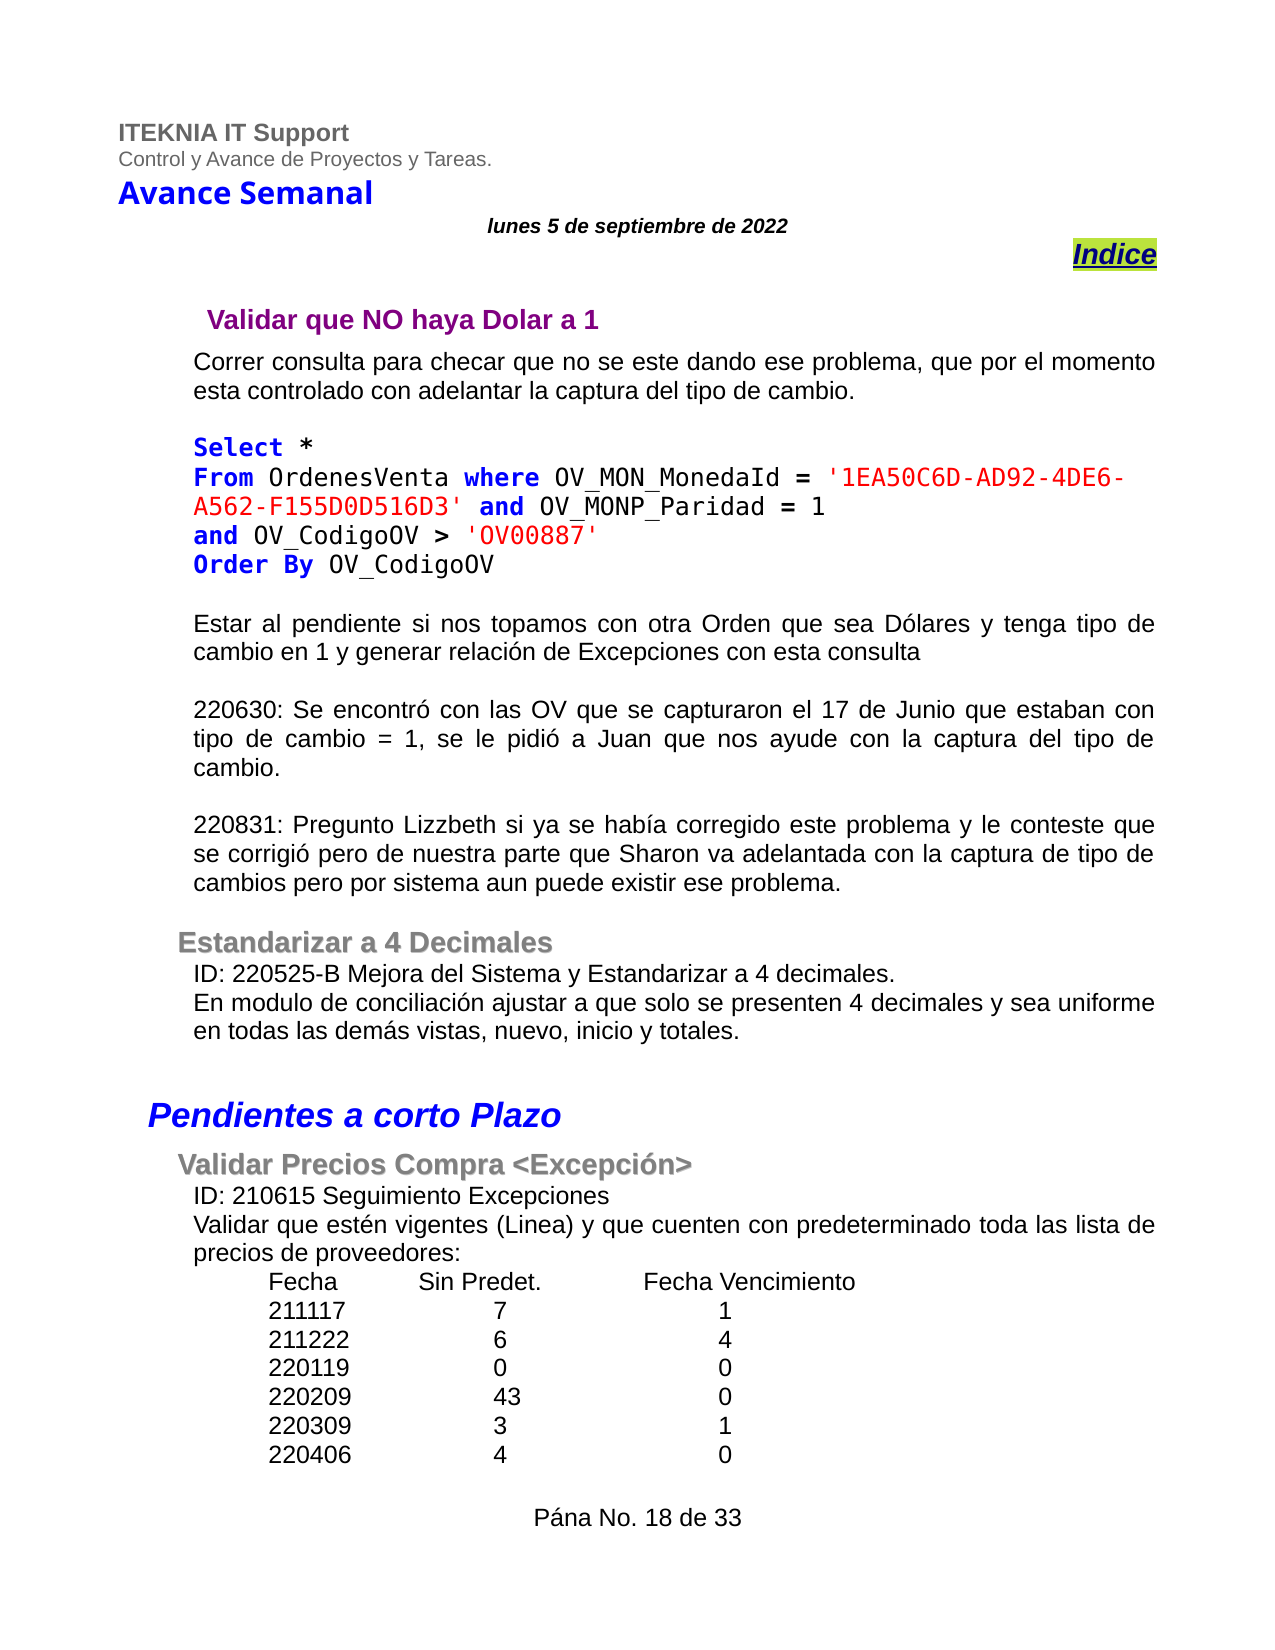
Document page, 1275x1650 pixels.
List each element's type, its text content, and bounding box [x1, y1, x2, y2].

subtitle Validar Precios Compra <Excepción> [177, 1147, 1157, 1181]
text ID: 210615 Seguimiento Excepciones [193, 1181, 1157, 1210]
text 220406 4 0 [118, 1440, 1157, 1468]
text Select * [193, 434, 1157, 463]
text 211117 7 1 [118, 1296, 1157, 1325]
text 211222 6 4 [118, 1325, 1157, 1353]
text Fecha Sin Predet. Fecha Vencimiento [118, 1267, 1157, 1296]
text 220209 43 0 [118, 1382, 1157, 1411]
text and OV_CodigoOV > 'OV00887' [193, 521, 1157, 550]
subtitle Pendientes a corto Plazo [148, 1095, 1157, 1135]
text Order By OV_CodigoOV [193, 550, 1157, 579]
text Correr consulta para checar que no se este dando ese problema, que por el momento esta controlado con adelantar la captura del tipo de cambio. [193, 347, 1157, 405]
text Estar al pendiente si nos topamos con otra Orden que sea Dólares y tenga tipo de cambio en 1 y generar relación de Excepciones con esta consulta [193, 609, 1157, 666]
text ID: 220525-B Mejora del Sistema y Estandarizar a 4 decimales. [193, 959, 1157, 988]
text Validar que estén vigentes (Linea) y que cuenten con predeterminado toda las lista de precios de proveedores: [193, 1210, 1157, 1267]
text 220831: Pregunto Lizzbeth si ya se había corregido este problema y le conteste que se corrigió pero de nuestra parte que Sharon va adelantada con la captura de tipo de cambios pero por sistema aun puede existir ese problema. [193, 810, 1157, 897]
text 220119 0 0 [118, 1353, 1157, 1382]
text From OrdenesVenta where OV_MON_MonedaId = '1EA50C6D-AD92-4DE6-A562-F155D0D516D3' and OV_MONP_Paridad = 1 [193, 463, 1157, 521]
subtitle Estandarizar a 4 Decimales [177, 925, 1157, 959]
text 220630: Se encontró con las OV que se capturaron el 17 de Junio que estaban con tipo de cambio = 1, se le pidió a Juan que nos ayude con la captura del tipo de cambio. [193, 695, 1157, 782]
subtitle Validar que NO haya Dolar a 1 [207, 303, 1157, 335]
text En modulo de conciliación ajustar a que solo se presenten 4 decimales y sea uniforme en todas las demás vistas, nuevo, inicio y totales. [193, 988, 1157, 1045]
text 220309 3 1 [118, 1411, 1157, 1440]
